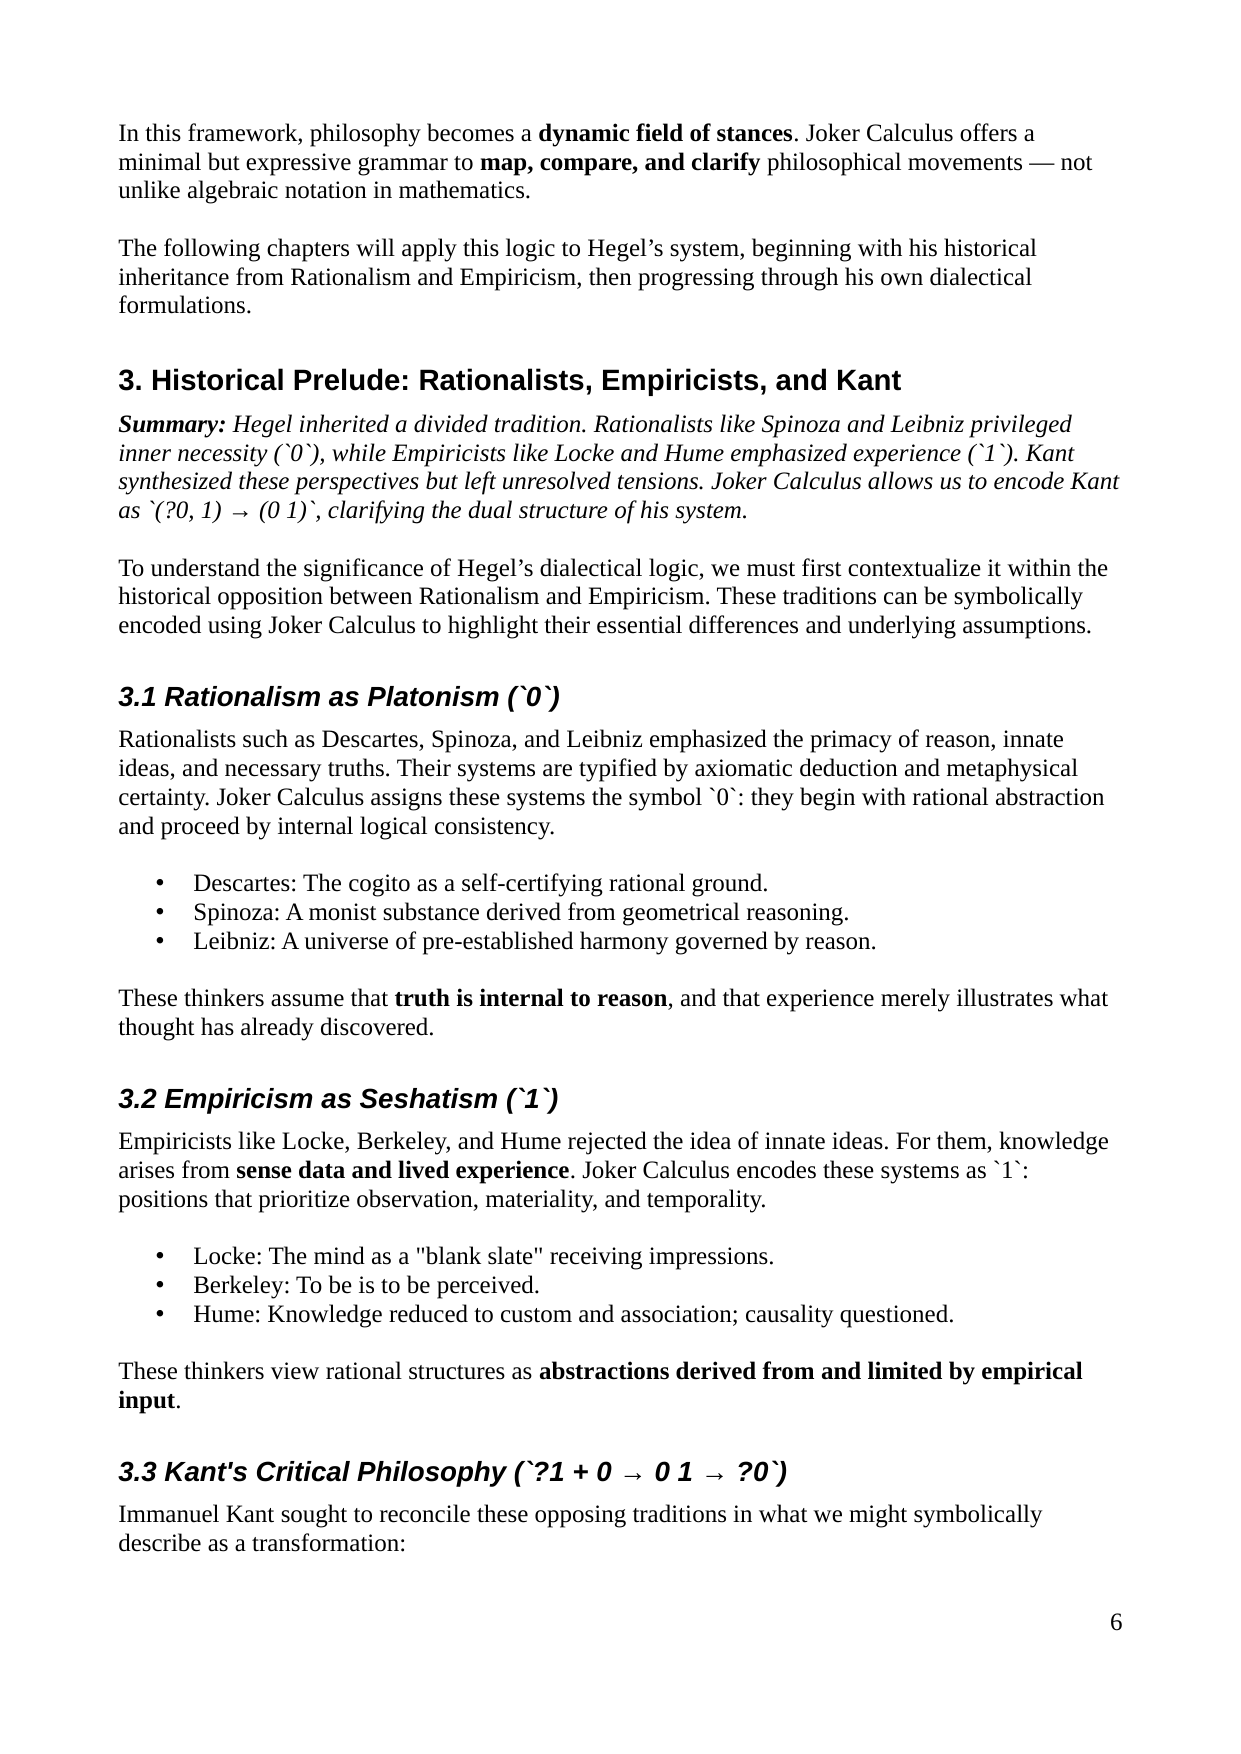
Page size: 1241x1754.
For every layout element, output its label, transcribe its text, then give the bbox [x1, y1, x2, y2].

text Rationalists such as Descartes, Spinoza, and Leibniz emphasized the primacy of reason, innate ideas, and necessary truths. Their systems are typified by axiomatic deduction and metaphysical certainty. Joker Calculus assigns these systems the symbol `0`: they begin with rational abstraction and proceed by internal logical consistency. [118, 724, 1122, 839]
list Descartes: The cogito as a self-certifying rational ground. [156, 868, 1122, 897]
subtitle 3.1 Rationalism as Platonism (`0`) [118, 680, 1122, 712]
list Spinoza: A monist substance derived from geometrical reasoning. [156, 897, 1122, 926]
text Empiricists like Locke, Berkeley, and Hume rejected the idea of innate ideas. For them, knowledge arises from sense data and lived experience. Joker Calculus encodes these systems as `1`: positions that prioritize observation, materiality, and temporality. [118, 1126, 1122, 1213]
text These thinkers assume that truth is internal to reason, and that experience merely illustrates what thought has already discovered. [118, 983, 1122, 1041]
list Leibniz: A universe of pre-established harmony governed by reason. [156, 926, 1122, 954]
list Berkeley: To be is to be perceived. [156, 1270, 1122, 1299]
text These thinkers view rational structures as abstractions derived from and limited by empirical input. [118, 1356, 1122, 1414]
text To understand the significance of Hegel’s dialectical logic, we must first contextualize it within the historical opposition between Rationalism and Empiricism. These traditions can be symbolically encoded using Joker Calculus to highlight their essential differences and underlying assumptions. [118, 553, 1122, 639]
subtitle 3. Historical Prelude: Rationalists, Empiricists, and Kant [118, 363, 1122, 396]
subtitle 3.2 Empiricism as Seshatism (`1`) [118, 1082, 1122, 1114]
subtitle 3.3 Kant's Critical Philosophy (`?1 + 0 → 0 1 → ?0`) [118, 1455, 1122, 1487]
list Locke: The mind as a "blank slate" receiving impressions. [156, 1241, 1122, 1270]
list Hume: Knowledge reduced to custom and association; causality questioned. [156, 1299, 1122, 1328]
text Summary: Hegel inherited a divided tradition. Rationalists like Spinoza and Leibniz privileged inner necessity (`0`), while Empiricists like Locke and Hume emphasized experience (`1`). Kant synthesized these perspectives but left unresolved tensions. Joker Calculus allows us to encode Kant as `(?0, 1) → (0 1)`, clarifying the dual structure of his system. [118, 409, 1122, 524]
text The following chapters will apply this logic to Hegel’s system, beginning with his historical inheritance from Rationalism and Empiricism, then progressing through his own dialectical formulations. [118, 233, 1122, 319]
text In this framework, philosophy becomes a dynamic field of stances. Joker Calculus offers a minimal but expressive grammar to map, compare, and clarify philosophical movements — not unlike algebraic notation in mathematics. [118, 118, 1122, 204]
text Immanuel Kant sought to reconcile these opposing traditions in what we might symbolically describe as a transformation: [118, 1499, 1122, 1557]
